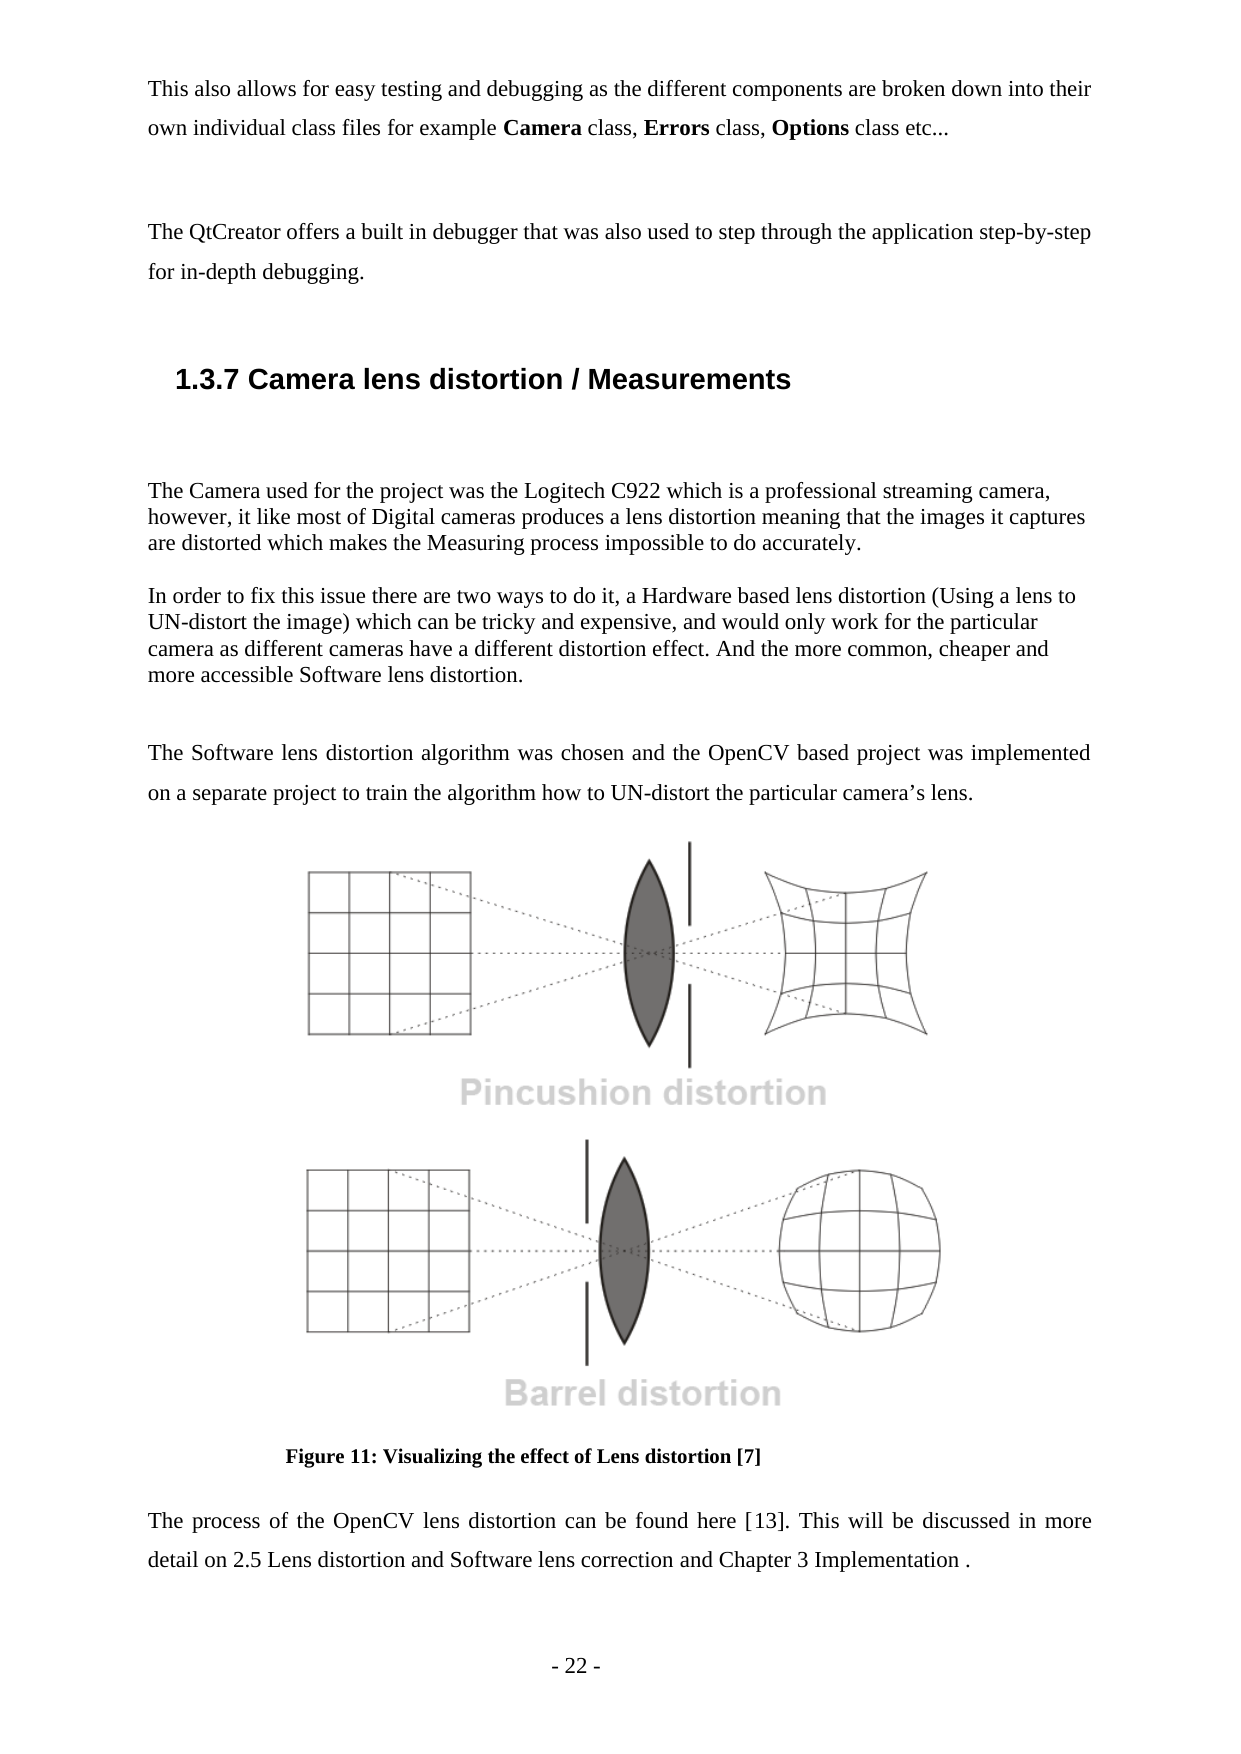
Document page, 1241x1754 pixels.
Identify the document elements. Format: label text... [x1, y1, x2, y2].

text The Software lens distortion algorithm was chosen and the OpenCV based project was implemented on a separate project to train the algorithm how to UN-distort the particular camera’s lens. [148, 739, 1092, 805]
text The process of the OpenCV lens distortion can be found here [13]. This will be discussed in more detail on 2.5 Lens distortion and Software lens correction and Chapter 3 Implementation . [148, 1507, 1092, 1572]
picture [285, 833, 955, 1420]
subtitle 1.3.7 Camera lens distortion / Measurements [175, 362, 1092, 395]
text The QtCreator offers a built in debugger that was also used to step through the application step-by-step for in-depth debugging. [148, 218, 1092, 284]
text The Camera used for the project was the Logitech C922 which is a professional streaming camera, however, it like most of Digital cameras produces a lens distortion meaning that the images it captures are distorted which makes the Measuring process impossible to do accurately. [148, 477, 1092, 556]
text This also allows for easy testing and debugging as the different components are broken down into their own individual class files for example Camera class, Errors class, Options class etc... [148, 75, 1092, 141]
text Figure 11: Visualizing the effect of Lens distortion [7] [285, 1420, 955, 1468]
text In order to fix this issue there are two ways to do it, a Hardware based lens distortion (Using a lens to UN-distort the image) which can be tricky and expensive, and would only work for the particular camera as different cameras have a different distortion effect. And the more common, cheaper and more accessible Software lens distortion. [148, 582, 1092, 687]
